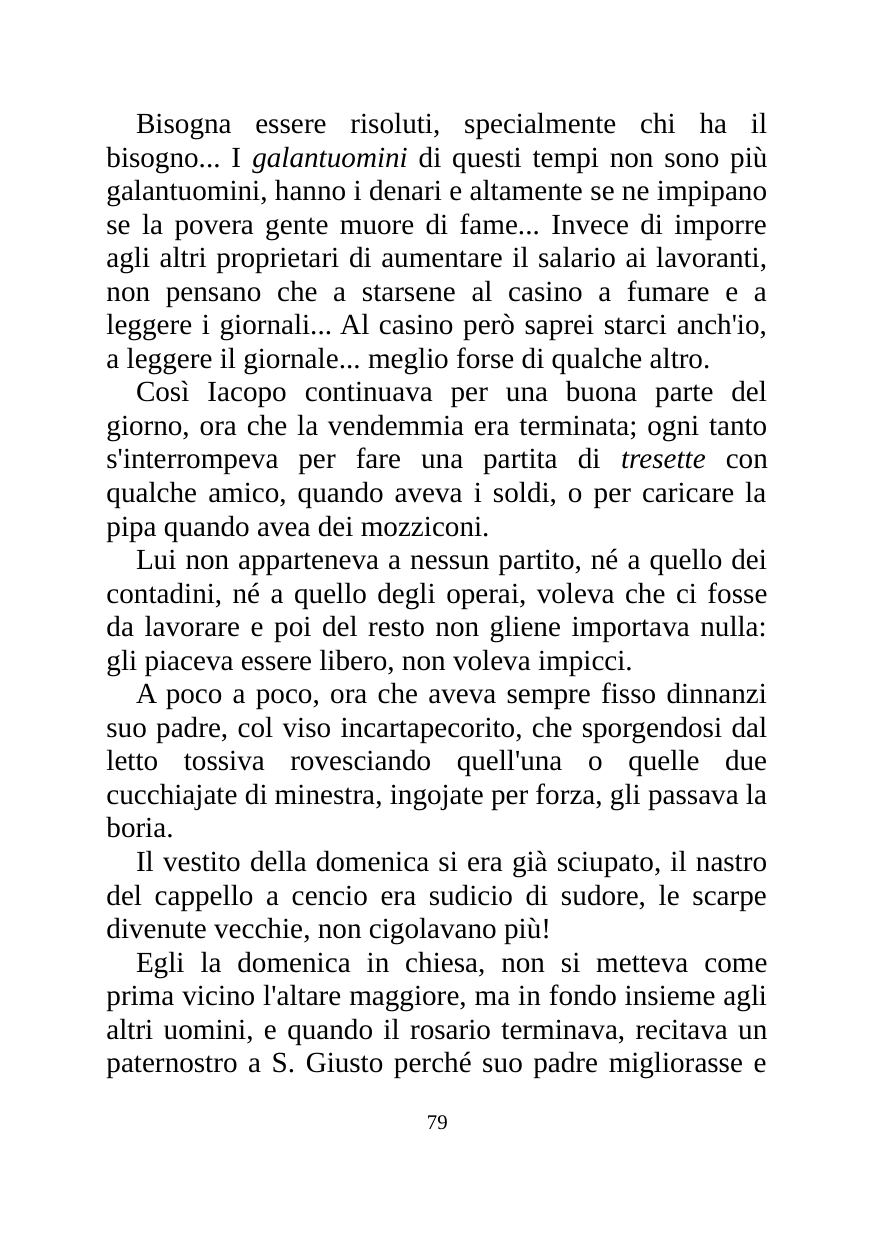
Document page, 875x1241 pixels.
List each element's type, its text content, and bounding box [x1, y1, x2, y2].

text Bisogna essere risoluti, specialmente chi ha il bisogno... I galantuomini di questi tempi non sono più galantuomini, hanno i denari e altamente se ne impipano se la povera gente muore di fame... Invece di imporre agli altri proprietari di aumentare il salario ai lavoranti, non pensano che a starsene al casino a fumare e a leggere i giornali... Al casino però saprei starci anch'io, a leggere il giornale... meglio forse di qualche altro. [106, 106, 768, 374]
text A poco a poco, ora che aveva sempre fisso dinnanzi suo padre, col viso incartapecorito, che sporgendosi dal letto tossiva rovesciando quell'una o quelle due cucchiajate di minestra, ingojate per forza, gli passava la boria. [106, 676, 768, 844]
text Così Iacopo continuava per una buona parte del giorno, ora che la vendemmia era terminata; ogni tanto s'interrompeva per fare una partita di tresette con qualche amico, quando aveva i soldi, o per caricare la pipa quando avea dei mozziconi. [106, 374, 768, 542]
text Il vestito della domenica si era già sciupato, il nastro del cappello a cencio era sudicio di sudore, le scarpe divenute vecchie, non cigolavano più! [106, 844, 768, 945]
text Lui non apparteneva a nessun partito, né a quello dei contadini, né a quello degli operai, voleva che ci fosse da lavorare e poi del resto non gliene importava nulla: gli piaceva essere libero, non voleva impicci. [106, 542, 768, 676]
text Egli la domenica in chiesa, non si metteva come prima vicino l'altare maggiore, ma in fondo insieme agli altri uomini, e quando il rosario terminava, recitava un paternostro a S. Giusto perché suo padre migliorasse e [106, 945, 768, 1079]
